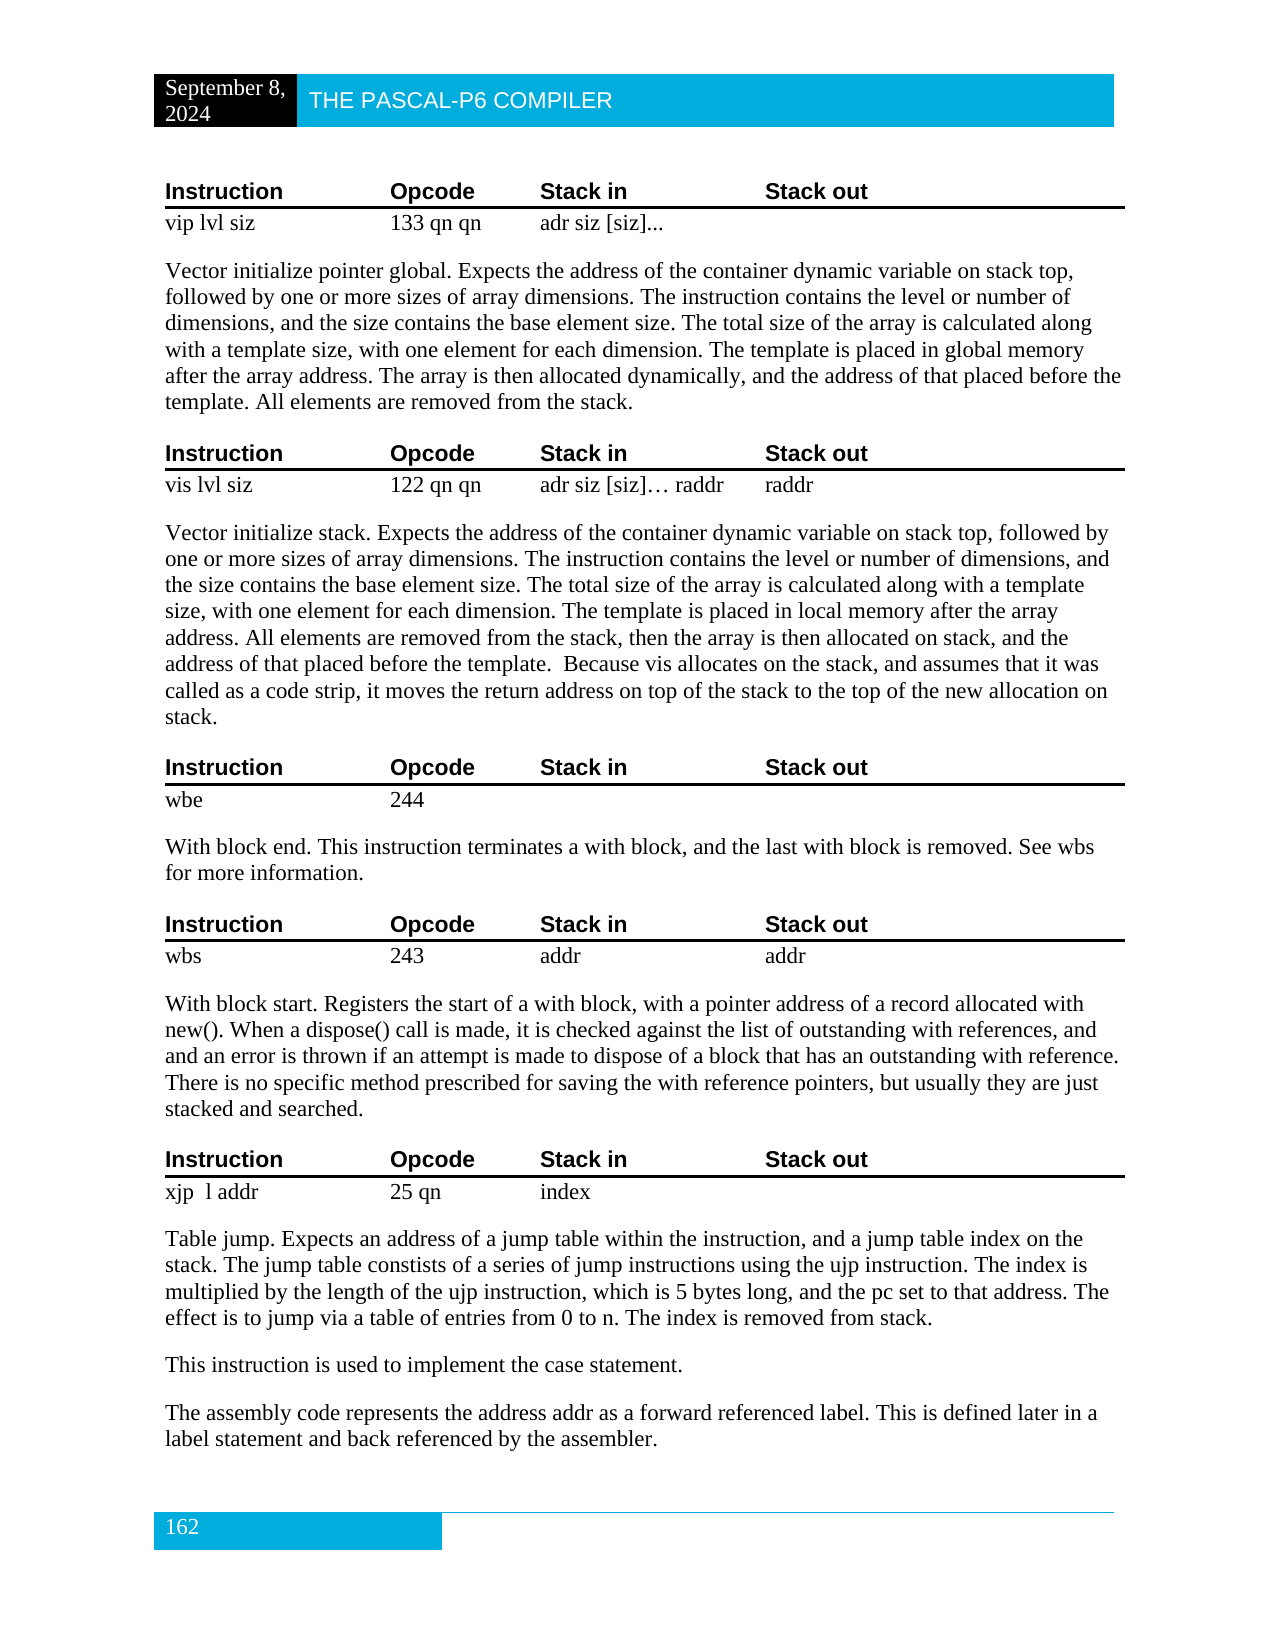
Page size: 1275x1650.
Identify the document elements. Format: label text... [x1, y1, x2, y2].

text With block start. Registers the start of a with block, with a pointer address of a record allocated with new(). When a dispose() call is made, it is checked against the list of outstanding with references, and and an error is thrown if an attempt is made to dispose of a block that has an outstanding with reference. There is no specific method prescribed for saving the with reference pointers, but usually they are just stacked and searched. [165, 989, 1125, 1121]
text Vector initialize pointer global. Expects the address of the container dynamic variable on stack top, followed by one or more sizes of array dimensions. The instruction contains the level or number of dimensions, and the size contains the base element size. The total size of the array is calculated along with a template size, with one element for each dimension. The template is placed in global memory after the array address. The array is then allocated dynamically, and the address of that placed before the template. All elements are removed from the stack. [165, 257, 1125, 415]
text Instruction Opcode Stack in Stack out [165, 754, 1125, 783]
text wbs 243 addr addr [165, 942, 1125, 969]
text Instruction Opcode Stack in Stack out [165, 178, 1125, 206]
text Vector initialize stack. Expects the address of the container dynamic variable on stack top, followed by one or more sizes of array dimensions. The instruction contains the level or number of dimensions, and the size contains the base element size. The total size of the array is calculated along with a template size, with one element for each dimension. The template is placed in local memory after the array address. All elements are removed from the stack, then the array is then allocated on stack, and the address of that placed before the template. Because vis allocates on the stack, and assumes that it was called as a code strip, it moves the return address on top of the stack to the top of the new allocation on stack. [165, 518, 1125, 729]
text The assembly code represents the address addr as a forward referenced label. This is defined later in a label statement and back referenced by the assembler. [165, 1398, 1125, 1451]
text wbe 244 [165, 786, 1125, 812]
text vip lvl siz 133 qn qn adr siz [siz]... [165, 209, 1125, 236]
text xjp l addr 25 qn index [165, 1178, 1125, 1204]
text Instruction Opcode Stack in Stack out [165, 911, 1125, 939]
text Table jump. Expects an address of a jump table within the instruction, and a jump table index on the stack. The jump table constists of a series of jump instructions using the ujp instruction. The index is multiplied by the length of the ujp instruction, which is 5 bytes long, and the pc set to that address. The effect is to jump via a table of entries from 0 to n. The index is removed from stack. [165, 1225, 1125, 1331]
text This instruction is used to implement the case statement. [165, 1351, 1125, 1378]
text Instruction Opcode Stack in Stack out [165, 1146, 1125, 1175]
text With block end. This instruction terminates a with block, and the last with block is removed. See wbs for more information. [165, 833, 1125, 886]
text Instruction Opcode Stack in Stack out [165, 440, 1125, 468]
text vis lvl siz 122 qn qn adr siz [siz]… raddr raddr [165, 471, 1125, 498]
